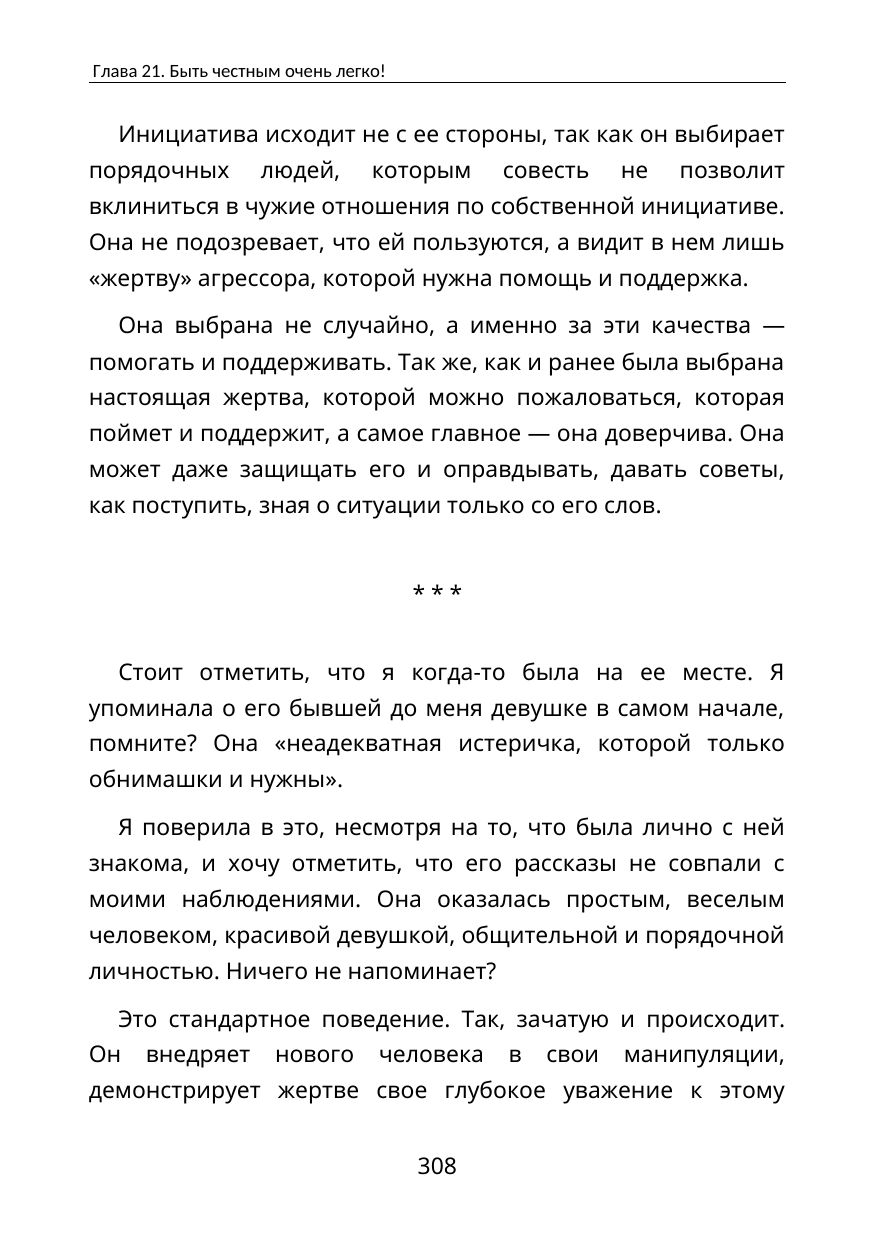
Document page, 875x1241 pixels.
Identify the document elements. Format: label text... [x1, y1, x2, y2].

text Я поверила в это, несмотря на то, что была лично с ней знакома, и хочу отметить, что его рассказы не совпали с моими наблюдениями. Она оказалась простым, веселым человеком, красивой девушкой, общительной и порядочной личностью. Ничего не напоминает? [88, 811, 786, 986]
text Она выбрана не случайно, а именно за эти качества — помогать и поддерживать. Так же, как и ранее была выбрана настоящая жертва, которой можно пожаловаться, которая поймет и поддержит, а самое главное — она доверчива. Она может даже защищать его и оправдывать, давать советы, как поступить, зная о ситуации только со его слов. [88, 309, 786, 520]
text Стоит отметить, что я когда-то была на ее месте. Я упоминала о его бывшей до меня девушке в самом начале, помните? Она «неадекватная истеричка, которой только обнимашки и нужны». [88, 656, 786, 794]
text Это стандартное поведение. Так, зачатую и происходит. Он внедряет нового человека в свои манипуляции, демонстрирует жертве свое глубокое уважение к этому [88, 1002, 786, 1106]
text Инициатива исходит не с ее стороны, так как он выбирает порядочных людей, которым совесть не позволит вклиниться в чужие отношения по собственной инициативе. Она не подозревает, что ей пользуются, а видит в нем лишь «жертву» агрессора, которой нужна помощь и поддержка. [88, 118, 786, 293]
subtitle * * * [88, 578, 786, 609]
